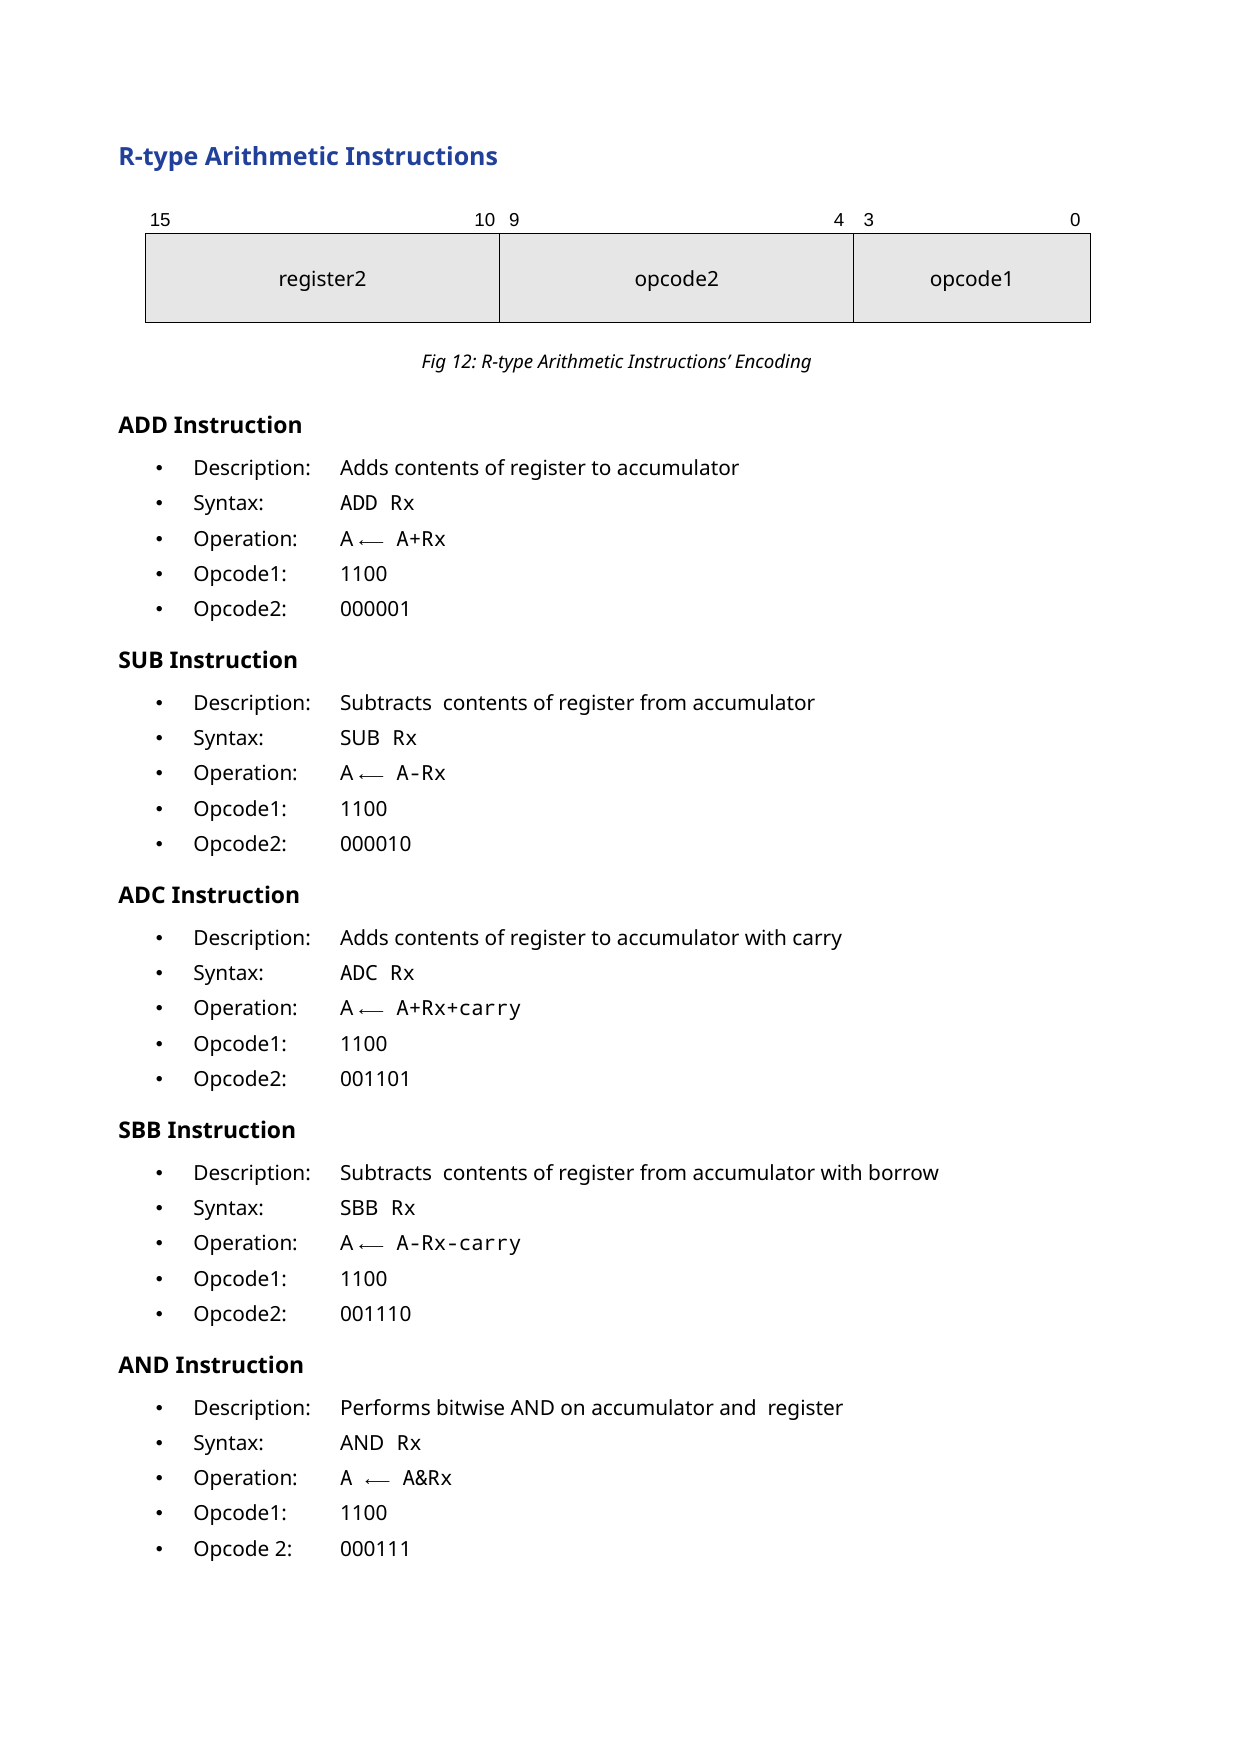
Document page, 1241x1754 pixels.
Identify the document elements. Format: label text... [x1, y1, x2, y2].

list Syntax: SBB Rx [156, 1193, 1122, 1221]
subtitle ADC Instruction [118, 879, 1122, 910]
list Description: Adds contents of register to accumulator with carry [156, 923, 1122, 951]
list Opcode1: 1100 [156, 1029, 1122, 1057]
subtitle AND Instruction [118, 1349, 1122, 1380]
list Opcode2: 000001 [156, 594, 1122, 623]
subtitle ADD Instruction [118, 188, 1122, 441]
list Syntax: SUB Rx [156, 723, 1122, 752]
list Syntax: ADD Rx [156, 488, 1122, 517]
list Opcode1: 1100 [156, 1498, 1122, 1527]
list Opcode2: 001110 [156, 1299, 1122, 1327]
list Opcode1: 1100 [156, 794, 1122, 822]
list Operation: A ⟵ A&Rx [156, 1463, 1122, 1492]
list Operation: A ⟵ A+Rx+carry [156, 993, 1122, 1022]
list Syntax: ADC Rx [156, 958, 1122, 987]
list Operation: A ⟵ A-Rx-carry [156, 1228, 1122, 1257]
list Description: Adds contents of register to accumulator [156, 453, 1122, 481]
subtitle SUB Instruction [118, 644, 1122, 675]
subtitle SBB Instruction [118, 1114, 1122, 1145]
list Operation: A ⟵ A-Rx [156, 758, 1122, 787]
list Description: Subtracts contents of register from accumulator [156, 688, 1122, 716]
list Description: Subtracts contents of register from accumulator with borrow [156, 1158, 1122, 1186]
list Opcode2: 000010 [156, 829, 1122, 858]
list Opcode1: 1100 [156, 559, 1122, 587]
list Opcode 2: 000111 [156, 1534, 1122, 1562]
text [145, 224, 1090, 233]
list Opcode1: 1100 [156, 1264, 1122, 1292]
list Description: Performs bitwise AND on accumulator and register [156, 1393, 1122, 1421]
list Syntax: AND Rx [156, 1428, 1122, 1456]
subtitle R-type Arithmetic Instructions [118, 139, 1122, 173]
list Operation: A ⟵ A+Rx [156, 524, 1122, 552]
list Opcode2: 001101 [156, 1064, 1122, 1092]
text Fig 12: R-type Arithmetic Instructions’ Encoding [145, 323, 1090, 374]
